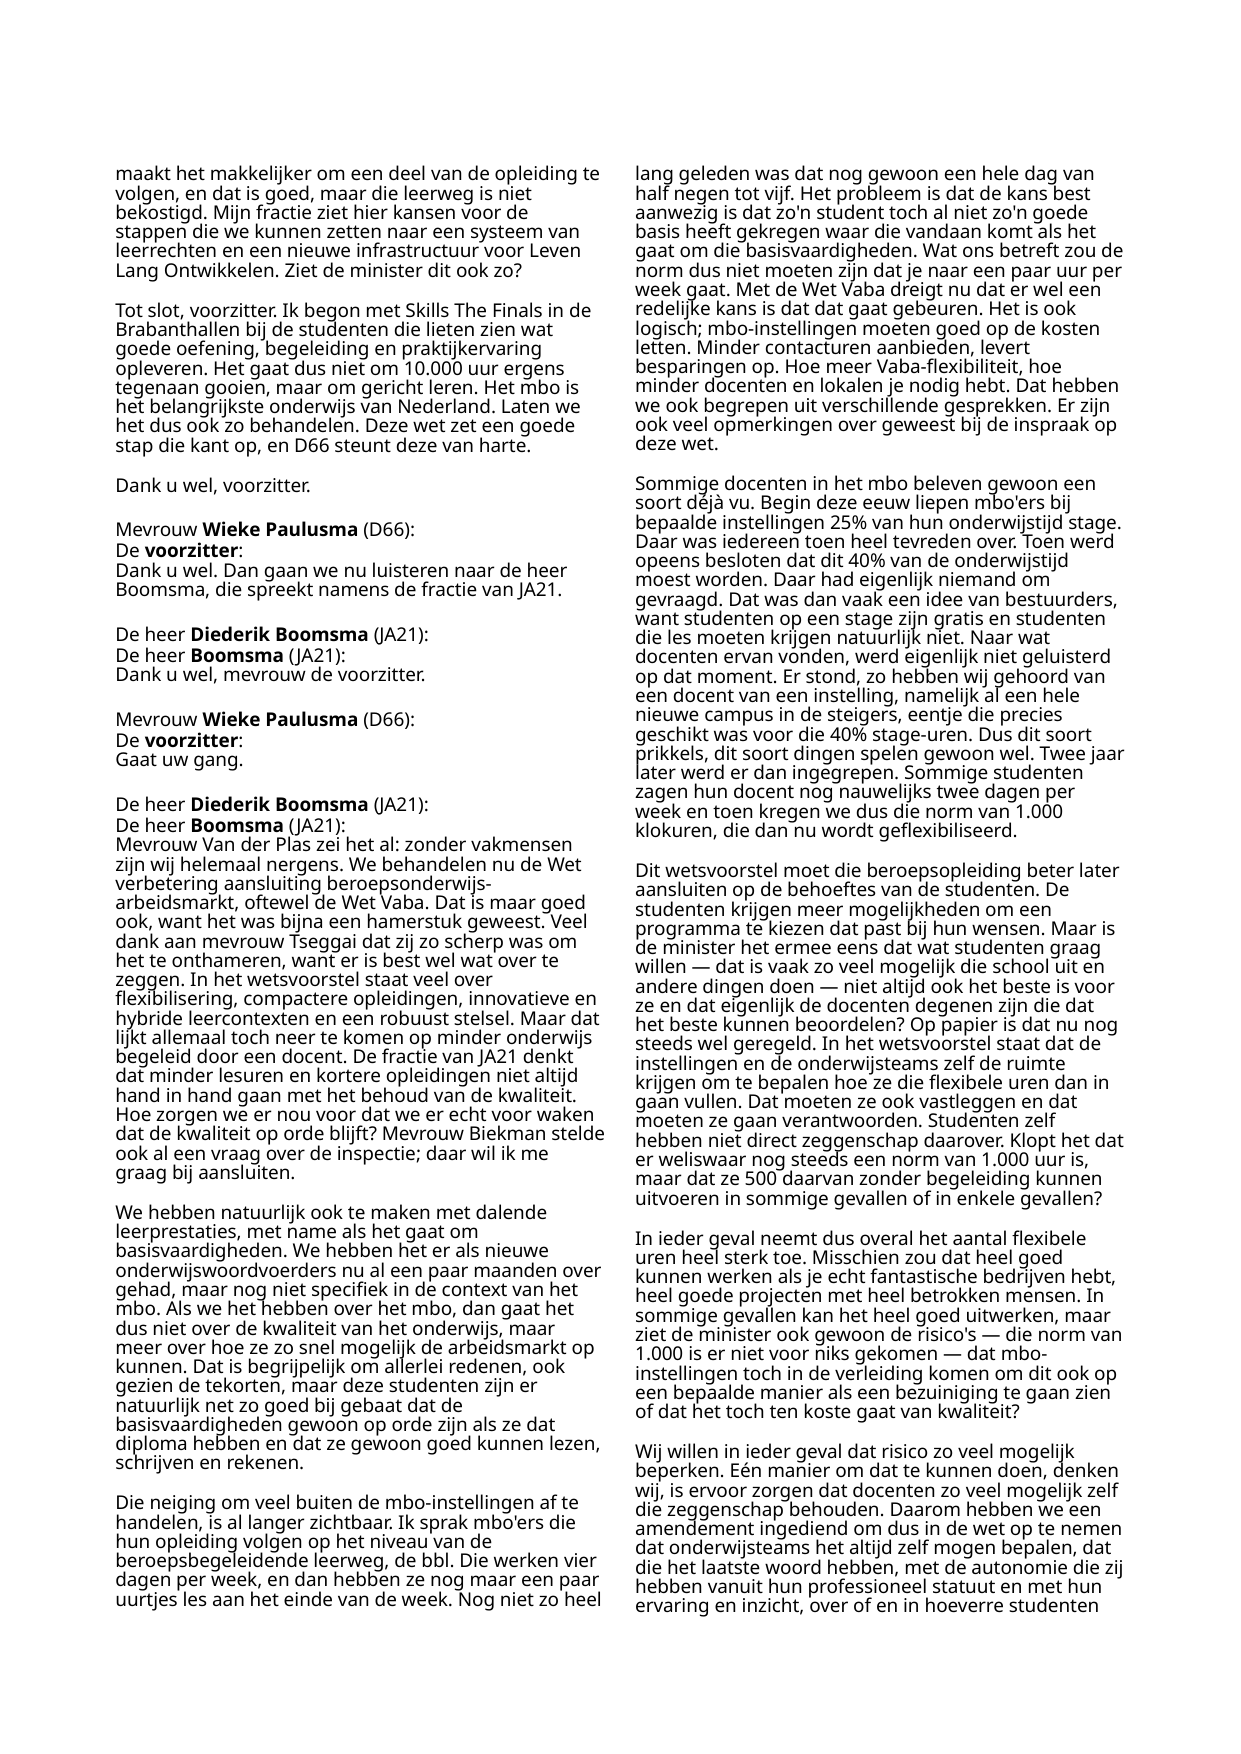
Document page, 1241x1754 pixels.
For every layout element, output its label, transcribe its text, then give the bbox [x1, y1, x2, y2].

text We hebben natuurlijk ook te maken met dalende leerprestaties, met name als het gaat om basisvaardigheden. We hebben het er als nieuwe onderwijswoordvoerders nu al een paar maanden over gehad, maar nog niet specifiek in de context van het mbo. Als we het hebben over het mbo, dan gaat het dus niet over de kwaliteit van het onderwijs, maar meer over hoe ze zo snel mogelijk de arbeidsmarkt op kunnen. Dat is begrijpelijk om allerlei redenen, ook gezien de tekorten, maar deze studenten zijn er natuurlijk net zo goed bij gebaat dat de basisvaardigheden gewoon op orde zijn als ze dat diploma hebben en dat ze gewoon goed kunnen lezen, schrijven en rekenen. [115, 1204, 605, 1474]
text De heer Boomsma (JA21): [115, 647, 605, 666]
text De heer Boomsma (JA21): [115, 817, 605, 836]
text De voorzitter: [115, 542, 605, 562]
text Dank u wel. Dan gaan we nu luisteren naar de heer Boomsma, die spreekt namens de fractie van JA21. [115, 562, 605, 600]
text Tot slot, voorzitter. Ik begon met Skills The Finals in de Brabanthallen bij de studenten die lieten zien wat goede oefening, begeleiding en praktijkervaring opleveren. Het gaat dus niet om 10.000 uur ergens tegenaan gooien, maar om gericht leren. Het mbo is het belangrijkste onderwijs van Nederland. Laten we het dus ook zo behandelen. Deze wet zet een goede stap die kant op, en D66 steunt deze van harte. [115, 302, 605, 456]
text Mevrouw Wieke Paulusma (D66): [115, 517, 605, 542]
text Mevrouw Wieke Paulusma (D66): [115, 706, 605, 732]
text De heer Diederik Boomsma (JA21): [115, 621, 605, 647]
text Dank u wel, voorzitter. [115, 477, 605, 496]
text Dit wetsvoorstel moet die beroepsopleiding beter later aansluiten op de behoeftes van de studenten. De studenten krijgen meer mogelijkheden om een programma te kiezen dat past bij hun wensen. Maar is de minister het ermee eens dat wat studenten graag willen — dat is vaak zo veel mogelijk die school uit en andere dingen doen — niet altijd ook het beste is voor ze en dat eigenlijk de docenten degenen zijn die dat het beste kunnen beoordelen? Op papier is dat nu nog steeds wel geregeld. In het wetsvoorstel staat dat de instellingen en de onderwijsteams zelf de ruimte krijgen om te bepalen hoe ze die flexibele uren dan in gaan vullen. Dat moeten ze ook vastleggen en dat moeten ze gaan verantwoorden. Studenten zelf hebben niet direct zeggenschap daarover. Klopt het dat er weliswaar nog steeds een norm van 1.000 uur is, maar dat ze 500 daarvan zonder begeleiding kunnen uitvoeren in sommige gevallen of in enkele gevallen? [635, 862, 1125, 1209]
text maakt het makkelijker om een deel van de opleiding te volgen, en dat is goed, maar die leerweg is niet bekostigd. Mijn fractie ziet hier kansen voor de stappen die we kunnen zetten naar een systeem van leerrechten en een nieuwe infrastructuur voor Leven Lang Ontwikkelen. Ziet de minister dit ook zo? [115, 165, 605, 281]
text Die neiging om veel buiten de mbo-instellingen af te handelen, is al langer zichtbaar. Ik sprak mbo'ers die hun opleiding volgen op het niveau van de beroepsbegeleidende leerweg, de bbl. Die werken vier dagen per week, en dan hebben ze nog maar een paar uurtjes les aan het einde van de week. Nog niet zo heel [115, 1494, 605, 1610]
text De heer Diederik Boomsma (JA21): [115, 791, 605, 817]
text In ieder geval neemt dus overal het aantal flexibele uren heel sterk toe. Misschien zou dat heel goed kunnen werken als je echt fantastische bedrijven hebt, heel goede projecten met heel betrokken mensen. In sommige gevallen kan het heel goed uitwerken, maar ziet de minister ook gewoon de risico's — die norm van 1.000 is er niet voor niks gekomen — dat mbo-instellingen toch in de verleiding komen om dit ook op een bepaalde manier als een bezuiniging te gaan zien of dat het toch ten koste gaat van kwaliteit? [635, 1229, 1125, 1422]
text Sommige docenten in het mbo beleven gewoon een soort déjà vu. Begin deze eeuw liepen mbo'ers bij bepaalde instellingen 25% van hun onderwijstijd stage. Daar was iedereen toen heel tevreden over. Toen werd opeens besloten dat dit 40% van de onderwijstijd moest worden. Daar had eigenlijk niemand om gevraagd. Dat was dan vaak een idee van bestuurders, want studenten op een stage zijn gratis en studenten die les moeten krijgen natuurlijk niet. Naar wat docenten ervan vonden, werd eigenlijk niet geluisterd op dat moment. Er stond, zo hebben wij gehoord van een docent van een instelling, namelijk al een hele nieuwe campus in de steigers, eentje die precies geschikt was voor die 40% stage-uren. Dus dit soort prikkels, dit soort dingen spelen gewoon wel. Twee jaar later werd er dan ingegrepen. Sommige studenten zagen hun docent nog nauwelijks twee dagen per week en toen kregen we dus die norm van 1.000 klokuren, die dan nu wordt geflexibiliseerd. [635, 475, 1125, 841]
text Dank u wel, mevrouw de voorzitter. [115, 666, 605, 685]
text Wij willen in ieder geval dat risico zo veel mogelijk beperken. Eén manier om dat te kunnen doen, denken wij, is ervoor zorgen dat docenten zo veel mogelijk zelf die zeggenschap behouden. Daarom hebben we een amendement ingediend om dus in de wet op te nemen dat onderwijsteams het altijd zelf mogen bepalen, dat die het laatste woord hebben, met de autonomie die zij hebben vanuit hun professioneel statuut en met hun ervaring en inzicht, over of en in hoeverre studenten [635, 1443, 1125, 1616]
text lang geleden was dat nog gewoon een hele dag van half negen tot vijf. Het probleem is dat de kans best aanwezig is dat zo'n student toch al niet zo'n goede basis heeft gekregen waar die vandaan komt als het gaat om die basisvaardigheden. Wat ons betreft zou de norm dus niet moeten zijn dat je naar een paar uur per week gaat. Met de Wet Vaba dreigt nu dat er wel een redelijke kans is dat dat gaat gebeuren. Het is ook logisch; mbo-instellingen moeten goed op de kosten letten. Minder contacturen aanbieden, levert besparingen op. Hoe meer Vaba-flexibiliteit, hoe minder docenten en lokalen je nodig hebt. Dat hebben we ook begrepen uit verschillende gesprekken. Er zijn ook veel opmerkingen over geweest bij de inspraak op deze wet. [635, 165, 1125, 454]
text Mevrouw Van der Plas zei het al: zonder vakmensen zijn wij helemaal nergens. We behandelen nu de Wet verbetering aansluiting beroepsonderwijs-arbeidsmarkt, oftewel de Wet Vaba. Dat is maar goed ook, want het was bijna een hamerstuk geweest. Veel dank aan mevrouw Tseggai dat zij zo scherp was om het te onthameren, want er is best wel wat over te zeggen. In het wetsvoorstel staat veel over flexibilisering, compactere opleidingen, innovatieve en hybride leercontexten en een robuust stelsel. Maar dat lijkt allemaal toch neer te komen op minder onderwijs begeleid door een docent. De fractie van JA21 denkt dat minder lesuren en kortere opleidingen niet altijd hand in hand gaan met het behoud van de kwaliteit. Hoe zorgen we er nou voor dat we er echt voor waken dat de kwaliteit op orde blijft? Mevrouw Biekman stelde ook al een vraag over de inspectie; daar wil ik me graag bij aansluiten. [115, 836, 605, 1183]
text Gaat uw gang. [115, 751, 605, 770]
text De voorzitter: [115, 732, 605, 751]
